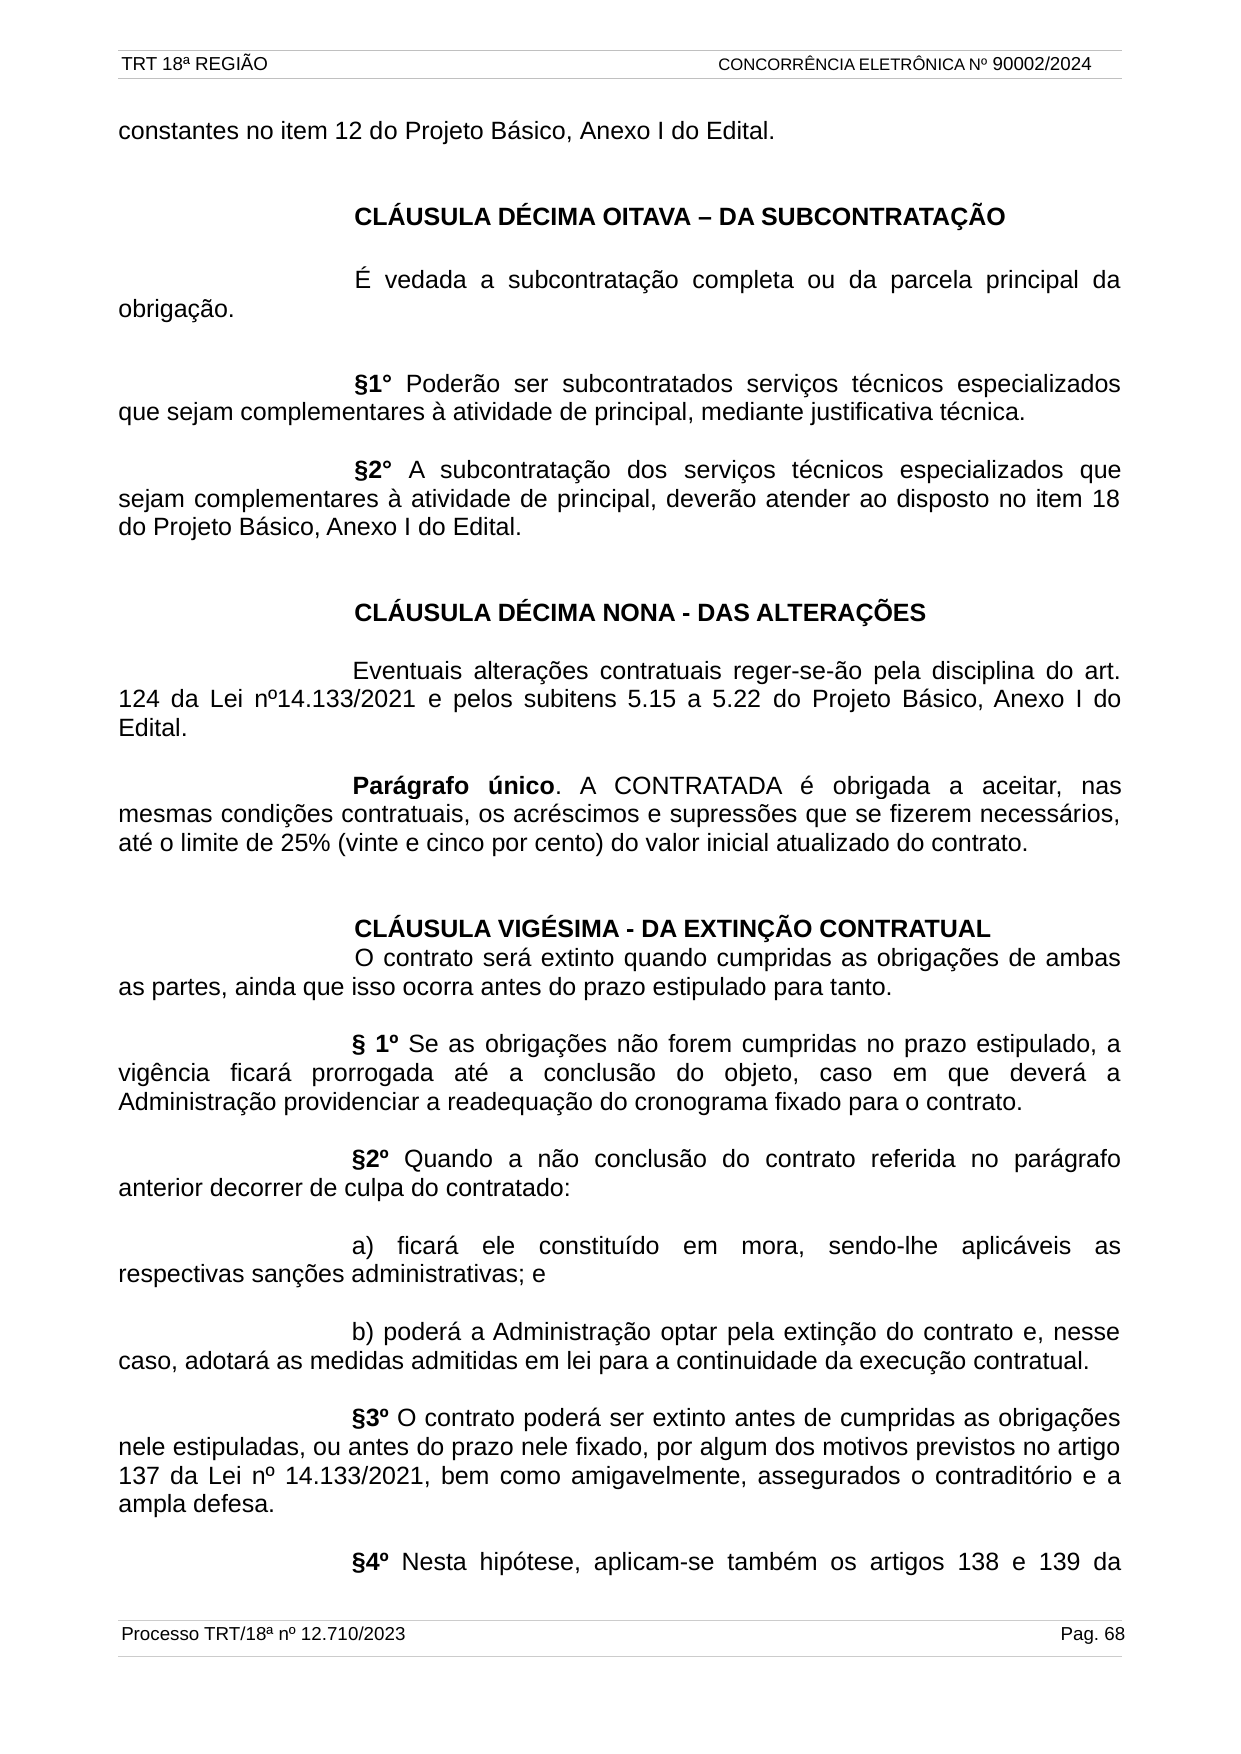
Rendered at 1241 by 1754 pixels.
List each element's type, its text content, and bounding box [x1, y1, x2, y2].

text Parágrafo único. A CONTRATADA é obrigada a aceitar, nas mesmas condições contratuais, os acréscimos e supressões que se fizerem necessários, até o limite de 25% (vinte e cinco por cento) do valor inicial atualizado do contrato. [118, 771, 1122, 857]
text §4º Nesta hipótese, aplicam-se também os artigos 138 e 139 da [118, 1546, 1122, 1575]
text §2º Quando a não conclusão do contrato referida no parágrafo anterior decorrer de culpa do contratado: [118, 1144, 1122, 1202]
text § 1º Se as obrigações não forem cumpridas no prazo estipulado, a vigência ficará prorrogada até a conclusão do objeto, caso em que deverá a Administração providenciar a readequação do cronograma fixado para o contrato. [118, 1029, 1122, 1116]
text §2° A subcontratação dos serviços técnicos especializados que sejam complementares à atividade de principal, deverão atender ao disposto no item 18 do Projeto Básico, Anexo I do Edital. [118, 455, 1122, 541]
text O contrato será extinto quando cumpridas as obrigações de ambas as partes, ainda que isso ocorra antes do prazo estipulado para tanto. [118, 943, 1122, 1001]
text §3º O contrato poderá ser extinto antes de cumpridas as obrigações nele estipuladas, ou antes do prazo nele fixado, por algum dos motivos previstos no artigo 137 da Lei nº 14.133/2021, bem como amigavelmente, assegurados o contraditório e a ampla defesa. [118, 1403, 1122, 1518]
text §1° Poderão ser subcontratados serviços técnicos especializados que sejam complementares à atividade de principal, mediante justificativa técnica. [118, 368, 1122, 426]
text Eventuais alterações contratuais reger-se-ão pela disciplina do art. 124 da Lei nº14.133/2021 e pelos subitens 5.15 a 5.22 do Projeto Básico, Anexo I do Edital. [118, 656, 1122, 742]
text constantes no item 12 do Projeto Básico, Anexo I do Edital. [118, 116, 1122, 144]
text CLÁUSULA DÉCIMA OITAVA – DA SUBCONTRATAÇÃO [118, 202, 1122, 231]
text CLÁUSULA DÉCIMA NONA - DAS ALTERAÇÕES [118, 598, 1122, 627]
text É vedada a subcontratação completa ou da parcela principal da obrigação. [118, 265, 1122, 322]
text CLÁUSULA VIGÉSIMA - DA EXTINÇÃO CONTRATUAL [118, 914, 1122, 943]
text b) poderá a Administração optar pela extinção do contrato e, nesse caso, adotará as medidas admitidas em lei para a continuidade da execução contratual. [118, 1317, 1122, 1374]
text a) ficará ele constituído em mora, sendo-lhe aplicáveis as respectivas sanções administrativas; e [118, 1231, 1122, 1288]
